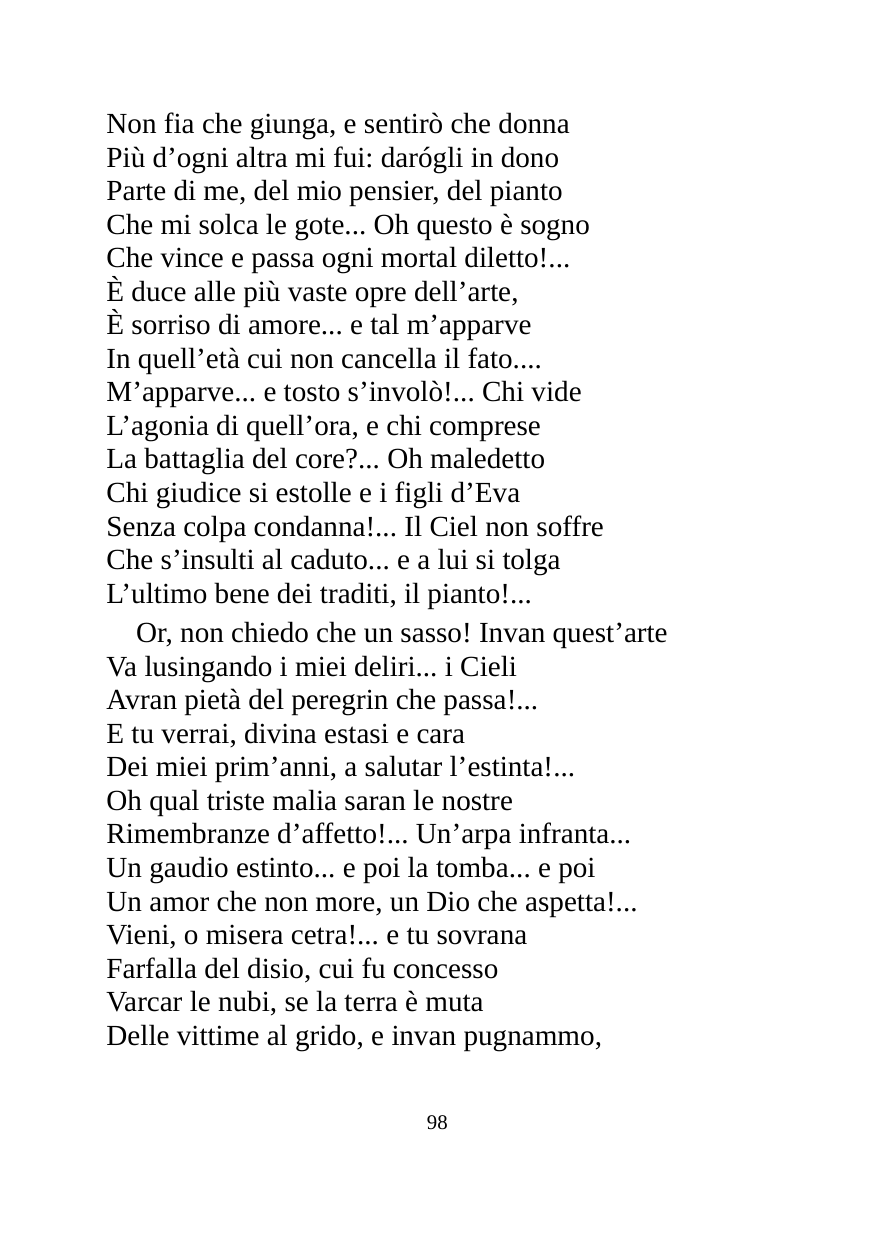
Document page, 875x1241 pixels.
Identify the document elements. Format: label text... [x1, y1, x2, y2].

text Non fia che giunga, e sentirò che donna Più d’ogni altra mi fui: darógli in dono Parte di me, del mio pensier, del pianto Che mi solca le gote... Oh questo è sogno Che vince e passa ogni mortal diletto!... È duce alle più vaste opre dell’arte, È sorriso di amore... e tal m’apparve In quell’età cui non cancella il fato.... M’apparve... e tosto s’involò!... Chi vide L’agonia di quell’ora, e chi comprese La battaglia del core?... Oh maledetto Chi giudice si estolle e i figli d’Eva Senza colpa condanna!... Il Ciel non soffre Che s’insulti al caduto... e a lui si tolga L’ultimo bene dei traditi, il pianto!... [106, 106, 768, 609]
text Or, non chiedo che un sasso! Invan quest’arte Va lusingando i miei deliri... i Cieli Avran pietà del peregrin che passa!... E tu verrai, divina estasi e cara Dei miei prim’anni, a salutar l’estinta!... Oh qual triste malia saran le nostre Rimembranze d’affetto!... Un’arpa infranta... Un gaudio estinto... e poi la tomba... e poi Un amor che non more, un Dio che aspetta!... Vieni, o misera cetra!... e tu sovrana Farfalla del disio, cui fu concesso Varcar le nubi, se la terra è muta Delle vittime al grido, e invan pugnammo, [106, 615, 768, 1051]
